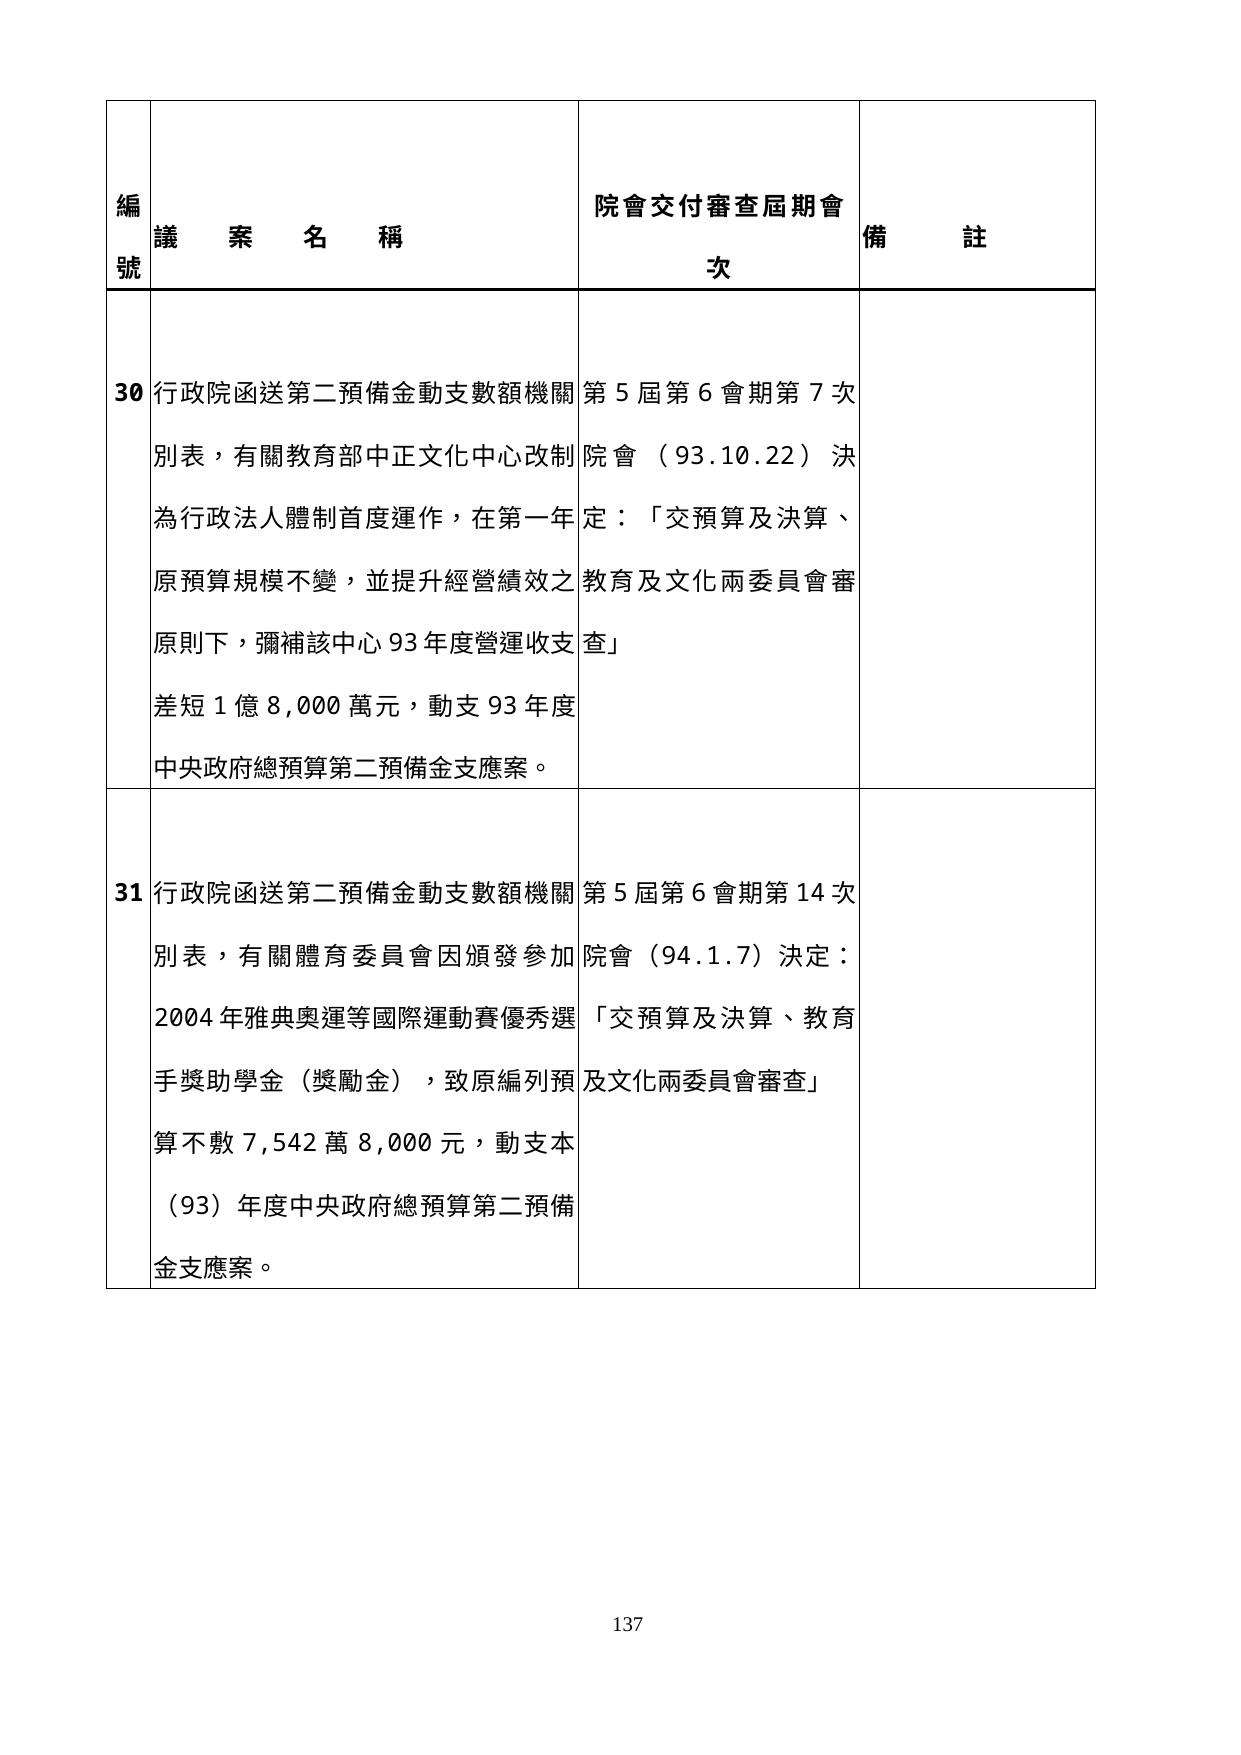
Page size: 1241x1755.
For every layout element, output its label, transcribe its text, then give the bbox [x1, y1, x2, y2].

table_cell [860, 291, 1095, 788]
table_header 議 案 名 稱 [151, 101, 578, 288]
table_header 院會交付審查屆期會 次 [579, 101, 859, 288]
table_header 備 註 [860, 101, 1095, 288]
table_cell [107, 291, 150, 788]
table_cell 行政院函送第二預備金動支數額機關別表，有關體育委員會因頒發參加2004年雅典奧運等國際運動賽優秀選手獎助學金（獎勵金），致原編列預算不敷7,542萬8,000元，動支本（93）年度中央政府總預算第二預備金支應案。 [151, 789, 578, 1288]
table_cell [860, 789, 1095, 1288]
table_header 編號 [107, 101, 150, 288]
table_cell 第5屆第6會期第14次院會（94.1.7）決定：「交預算及決算、教育及文化兩委員會審查」 [579, 789, 859, 1288]
table_cell 行政院函送第二預備金動支數額機關別表，有關教育部中正文化中心改制為行政法人體制首度運作，在第一年原預算規模不變，並提升經營績效之原則下，彌補該中心93年度營運收支差短1億8,000萬元，動支93年度中央政府總預算第二預備金支應案。 [151, 291, 578, 788]
table_cell [107, 789, 150, 1288]
table_cell 第5屆第6會期第7次院會（93.10.22）決定：「交預算及決算、教育及文化兩委員會審查」 [579, 291, 859, 788]
